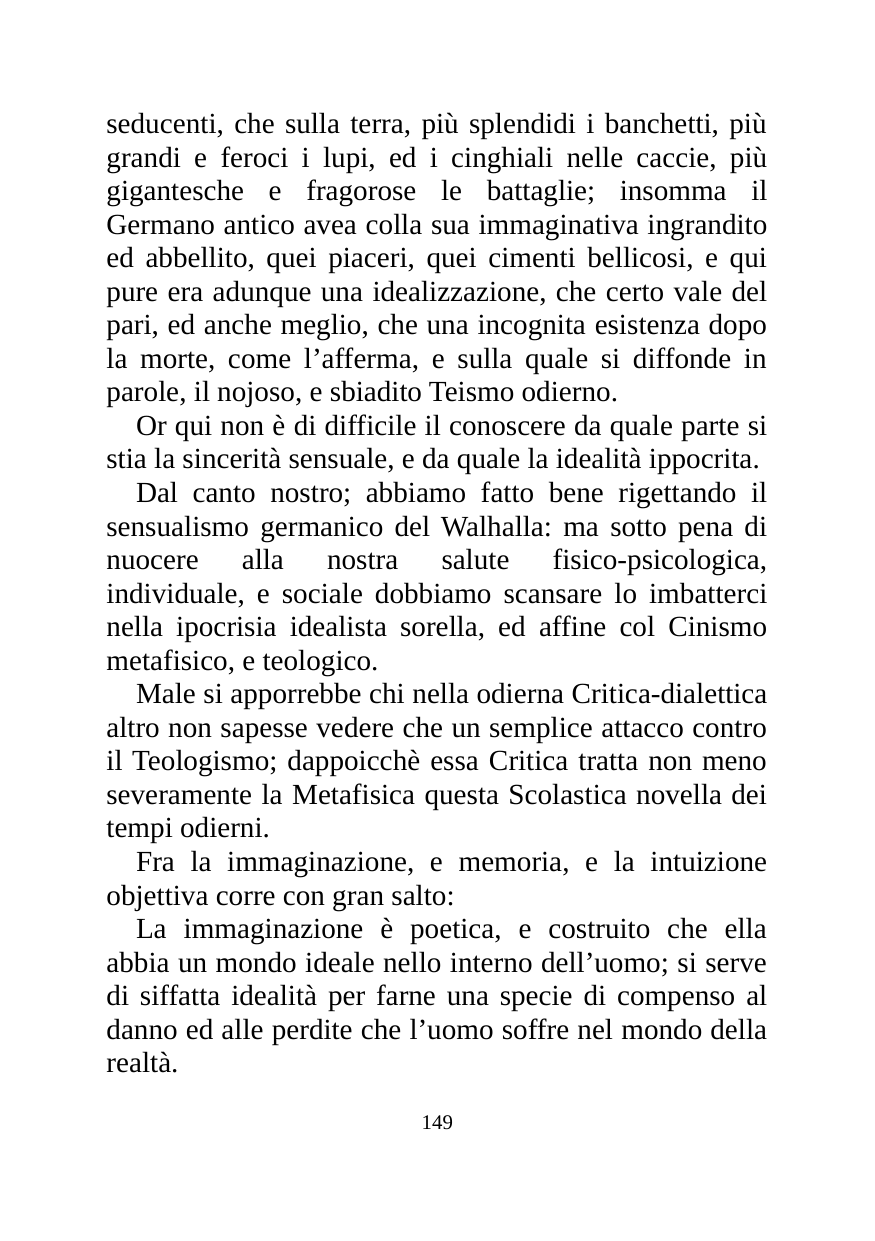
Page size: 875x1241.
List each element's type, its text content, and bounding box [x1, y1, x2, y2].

text La immaginazione è poetica, e costruito che ella abbia un mondo ideale nello interno dell’uomo; si serve di siffatta idealità per farne una specie di compenso al danno ed alle perdite che l’uomo soffre nel mondo della realtà. [106, 911, 768, 1079]
text Male si apporrebbe chi nella odierna Critica-dialettica altro non sapesse vedere che un semplice attacco contro il Teologismo; dappoicchè essa Critica tratta non meno severamente la Metafisica questa Scolastica novella dei tempi odierni. [106, 676, 768, 844]
text Dal canto nostro; abbiamo fatto bene rigettando il sensualismo germanico del Walhalla: ma sotto pena di nuocere alla nostra salute fisico-psicologica, individuale, e sociale dobbiamo scansare lo imbatterci nella ipocrisia idealista sorella, ed affine col Cinismo metafisico, e teologico. [106, 475, 768, 676]
text Fra la immaginazione, e memoria, e la intuizione objettiva corre con gran salto: [106, 844, 768, 911]
text Or qui non è di difficile il conoscere da quale parte si stia la sincerità sensuale, e da quale la idealità ippocrita. [106, 408, 768, 475]
text seducenti, che sulla terra, più splendidi i banchetti, più grandi e feroci i lupi, ed i cinghiali nelle caccie, più gigantesche e fragorose le battaglie; insomma il Germano antico avea colla sua immaginativa ingrandito ed abbellito, quei piaceri, quei cimenti bellicosi, e qui pure era adunque una idealizzazione, che certo vale del pari, ed anche meglio, che una incognita esistenza dopo la morte, come l’afferma, e sulla quale si diffonde in parole, il nojoso, e sbiadito Teismo odierno. [106, 106, 768, 408]
